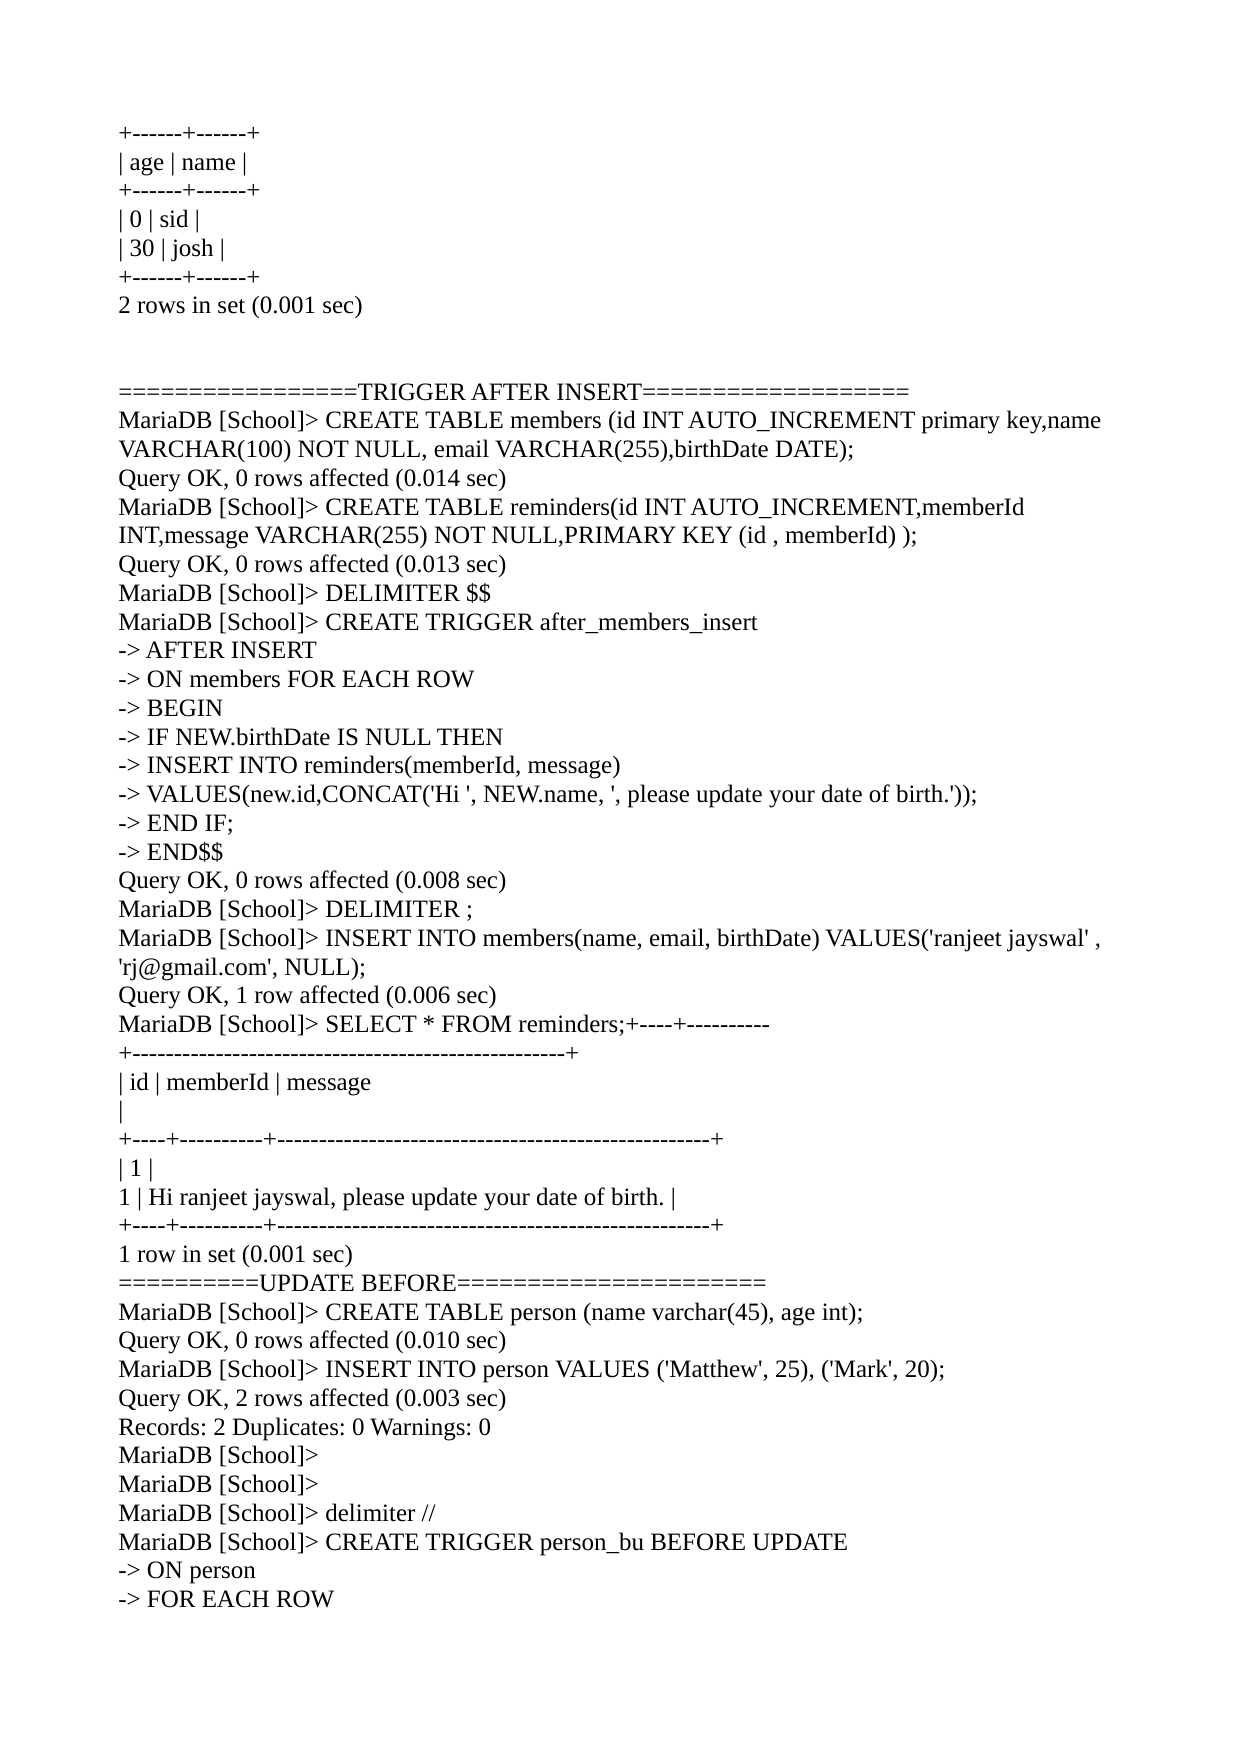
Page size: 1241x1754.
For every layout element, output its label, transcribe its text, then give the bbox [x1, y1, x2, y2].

text | age | name | [118, 147, 1122, 176]
text MariaDB [School]> CREATE TABLE members (id INT AUTO_INCREMENT primary key,name [118, 406, 1122, 434]
text +----+----------+----------------------------------------------------+ [118, 1211, 1122, 1239]
text | 1 | [118, 1153, 1122, 1182]
text 1 row in set (0.001 sec) [118, 1239, 1122, 1268]
text -> INSERT INTO reminders(memberId, message) [118, 751, 1122, 779]
text +------+------+ [118, 262, 1122, 291]
text Query OK, 0 rows affected (0.014 sec) [118, 463, 1122, 492]
text -> END IF; [118, 808, 1122, 837]
text MariaDB [School]> SELECT * FROM reminders;+----+----------+----------------------------------------------------+ [118, 1009, 1122, 1067]
text MariaDB [School]> INSERT INTO members(name, email, birthDate) VALUES('ranjeet jayswal' , [118, 923, 1122, 952]
text | 0 | sid | [118, 204, 1122, 233]
text MariaDB [School]> [118, 1441, 1122, 1469]
text -> ON members FOR EACH ROW [118, 664, 1122, 693]
text Query OK, 1 row affected (0.006 sec) [118, 981, 1122, 1009]
text -> END$$ [118, 837, 1122, 866]
text Query OK, 2 rows affected (0.003 sec) [118, 1383, 1122, 1412]
text -> BEGIN [118, 693, 1122, 722]
text | id | memberId | message [118, 1067, 1122, 1096]
text 1 | Hi ranjeet jayswal, please update your date of birth. | [118, 1182, 1122, 1211]
text -> FOR EACH ROW [118, 1584, 1122, 1613]
text 2 rows in set (0.001 sec) [118, 291, 1122, 319]
text INT,message VARCHAR(255) NOT NULL,PRIMARY KEY (id , memberId) ); [118, 521, 1122, 549]
text MariaDB [School]> delimiter // [118, 1498, 1122, 1527]
text -> IF NEW.birthDate IS NULL THEN [118, 722, 1122, 751]
text MariaDB [School]> CREATE TABLE reminders(id INT AUTO_INCREMENT,memberId [118, 492, 1122, 521]
text MariaDB [School]> [118, 1469, 1122, 1498]
text +------+------+ [118, 118, 1122, 147]
text | 30 | josh | [118, 233, 1122, 262]
text +------+------+ [118, 176, 1122, 204]
text MariaDB [School]> DELIMITER ; [118, 894, 1122, 923]
text ==========UPDATE BEFORE====================== [118, 1268, 1122, 1297]
text Records: 2 Duplicates: 0 Warnings: 0 [118, 1412, 1122, 1441]
text Query OK, 0 rows affected (0.008 sec) [118, 866, 1122, 894]
text =================TRIGGER AFTER INSERT=================== [118, 377, 1122, 406]
text -> AFTER INSERT [118, 636, 1122, 664]
text MariaDB [School]> INSERT INTO person VALUES ('Matthew', 25), ('Mark', 20); [118, 1354, 1122, 1383]
text +----+----------+----------------------------------------------------+ [118, 1124, 1122, 1153]
text MariaDB [School]> DELIMITER $$ [118, 578, 1122, 607]
text Query OK, 0 rows affected (0.013 sec) [118, 549, 1122, 578]
text -> VALUES(new.id,CONCAT('Hi ', NEW.name, ', please update your date of birth.')); [118, 779, 1122, 808]
text Query OK, 0 rows affected (0.010 sec) [118, 1326, 1122, 1354]
text MariaDB [School]> CREATE TRIGGER person_bu BEFORE UPDATE [118, 1527, 1122, 1556]
text VARCHAR(100) NOT NULL, email VARCHAR(255),birthDate DATE); [118, 434, 1122, 463]
text 'rj@gmail.com', NULL); [118, 952, 1122, 981]
text MariaDB [School]> CREATE TRIGGER after_members_insert [118, 607, 1122, 636]
text -> ON person [118, 1556, 1122, 1584]
text MariaDB [School]> CREATE TABLE person (name varchar(45), age int); [118, 1297, 1122, 1326]
text | [118, 1096, 1122, 1124]
